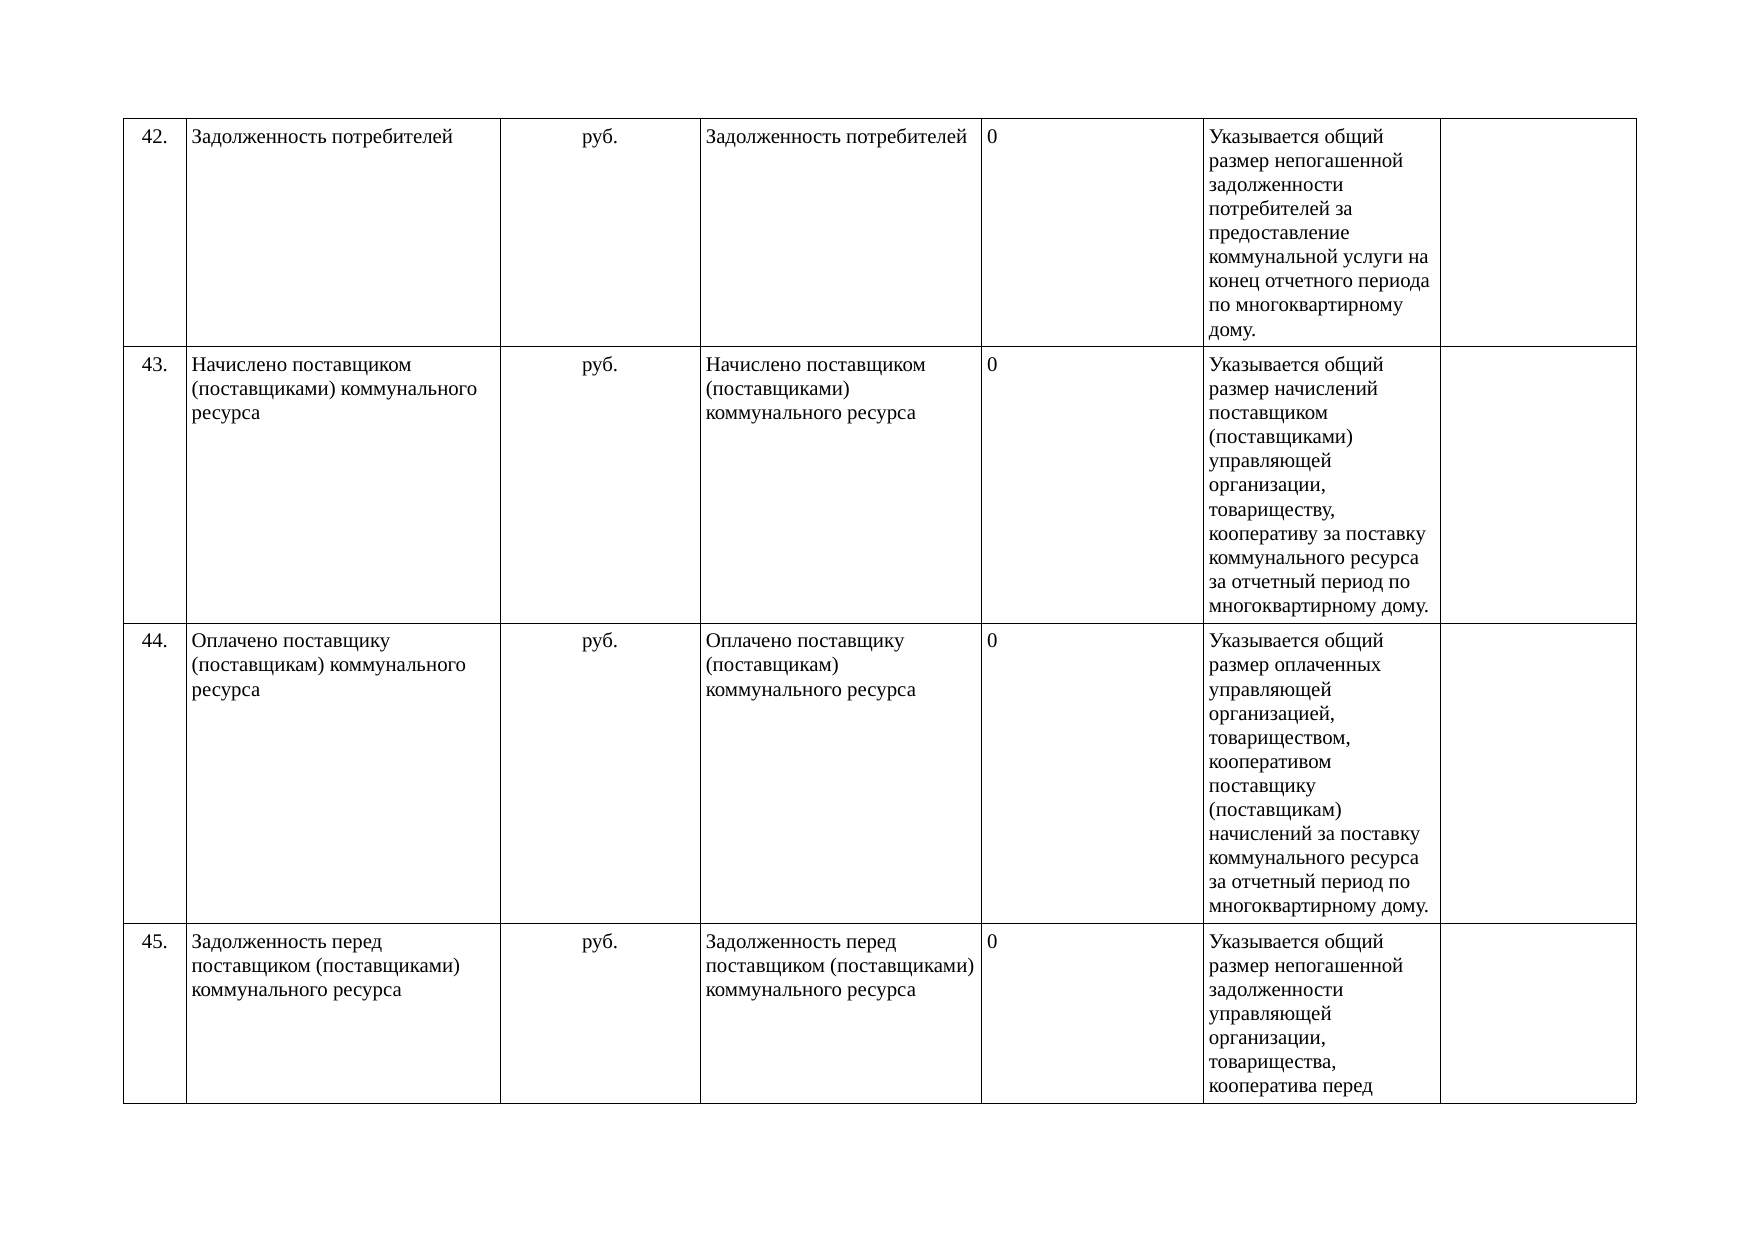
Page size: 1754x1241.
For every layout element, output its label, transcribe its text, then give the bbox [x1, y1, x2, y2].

table_cell Задолженность потребителей [187, 119, 500, 346]
table_cell Начислено поставщиком (поставщиками) коммунального ресурса [187, 347, 500, 622]
table_cell [1441, 119, 1636, 346]
table_cell Задолженность перед поставщиком (поставщиками) коммунального ресурса [187, 924, 500, 1103]
table_cell руб. [501, 624, 700, 923]
table_cell [1441, 624, 1636, 923]
table_cell 44. [124, 624, 186, 923]
table_cell Оплачено поставщику (поставщикам) коммунального ресурса [187, 624, 500, 923]
table_cell руб. [501, 119, 700, 346]
table_cell Задолженность перед поставщиком (поставщиками) коммунального ресурса [701, 924, 981, 1103]
table_cell руб. [501, 347, 700, 622]
table_cell Указывается общий размер оплаченных управляющей организацией, товариществом, кооперативом поставщику (поставщикам) начислений за поставку коммунального ресурса за отчетный период по многоквартирному дому. [1204, 624, 1440, 923]
table_cell 0 [982, 347, 1203, 622]
table_cell 42. [124, 119, 186, 346]
table_cell [1441, 924, 1636, 1103]
table_cell 0 [982, 119, 1203, 346]
table_cell Указывается общий размер начислений поставщиком (поставщиками) управляющей организации, товариществу, кооперативу за поставку коммунального ресурса за отчетный период по многоквартирному дому. [1204, 347, 1440, 622]
table_cell Указывается общий размер непогашенной задолженности управляющей организации, товарищества, кооператива перед [1204, 924, 1440, 1103]
table_cell 0 [982, 624, 1203, 923]
table_cell [1441, 347, 1636, 622]
table_cell руб. [501, 924, 700, 1103]
table_cell Начислено поставщиком (поставщиками) коммунального ресурса [701, 347, 981, 622]
table_cell 45. [124, 924, 186, 1103]
table_cell 0 [982, 924, 1203, 1103]
table_cell Указывается общий размер непогашенной задолженности потребителей за предоставление коммунальной услуги на конец отчетного периода по многоквартирному дому. [1204, 119, 1440, 346]
table_cell Задолженность потребителей [701, 119, 981, 346]
table_cell Оплачено поставщику (поставщикам) коммунального ресурса [701, 624, 981, 923]
table_cell 43. [124, 347, 186, 622]
